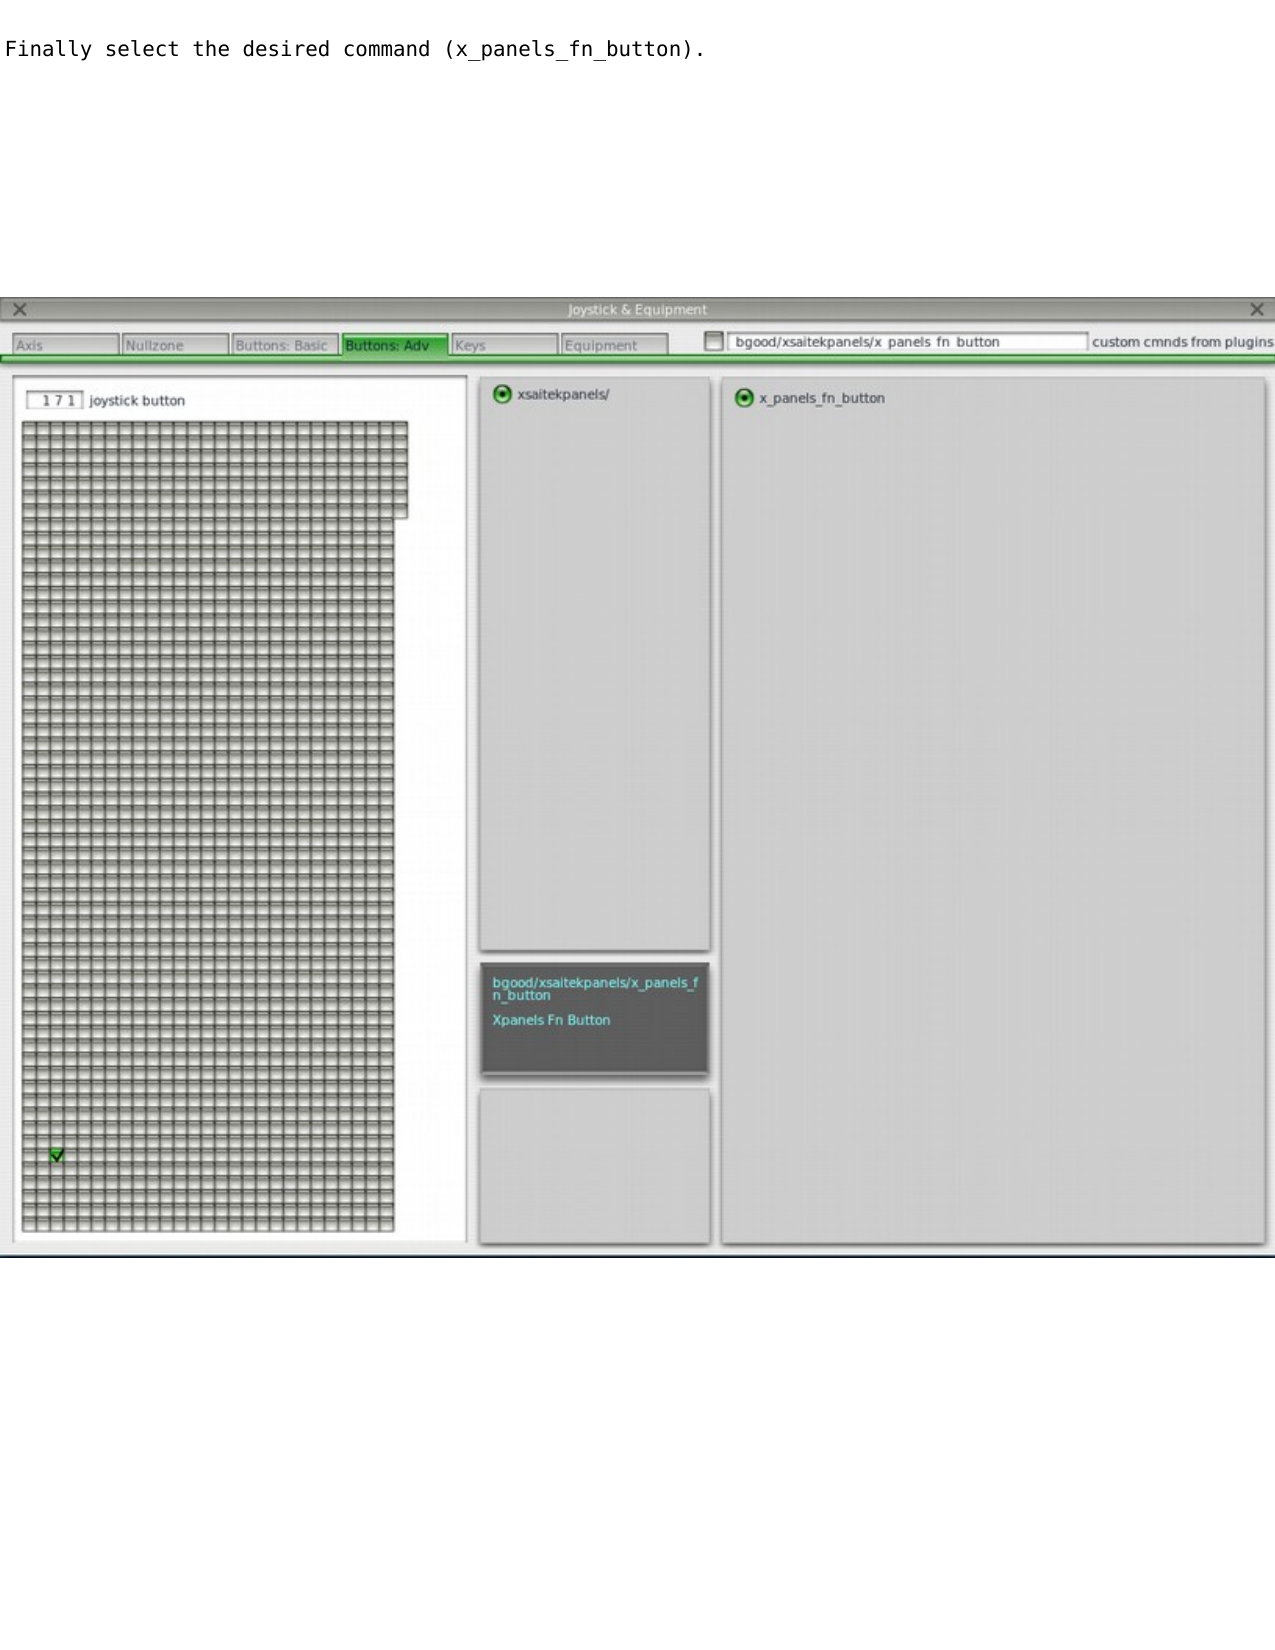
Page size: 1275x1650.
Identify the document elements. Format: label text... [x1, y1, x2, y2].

picture [0, 297, 1275, 1258]
text Finally select the desired command (x_panels_fn_button). [0, 33, 1275, 66]
